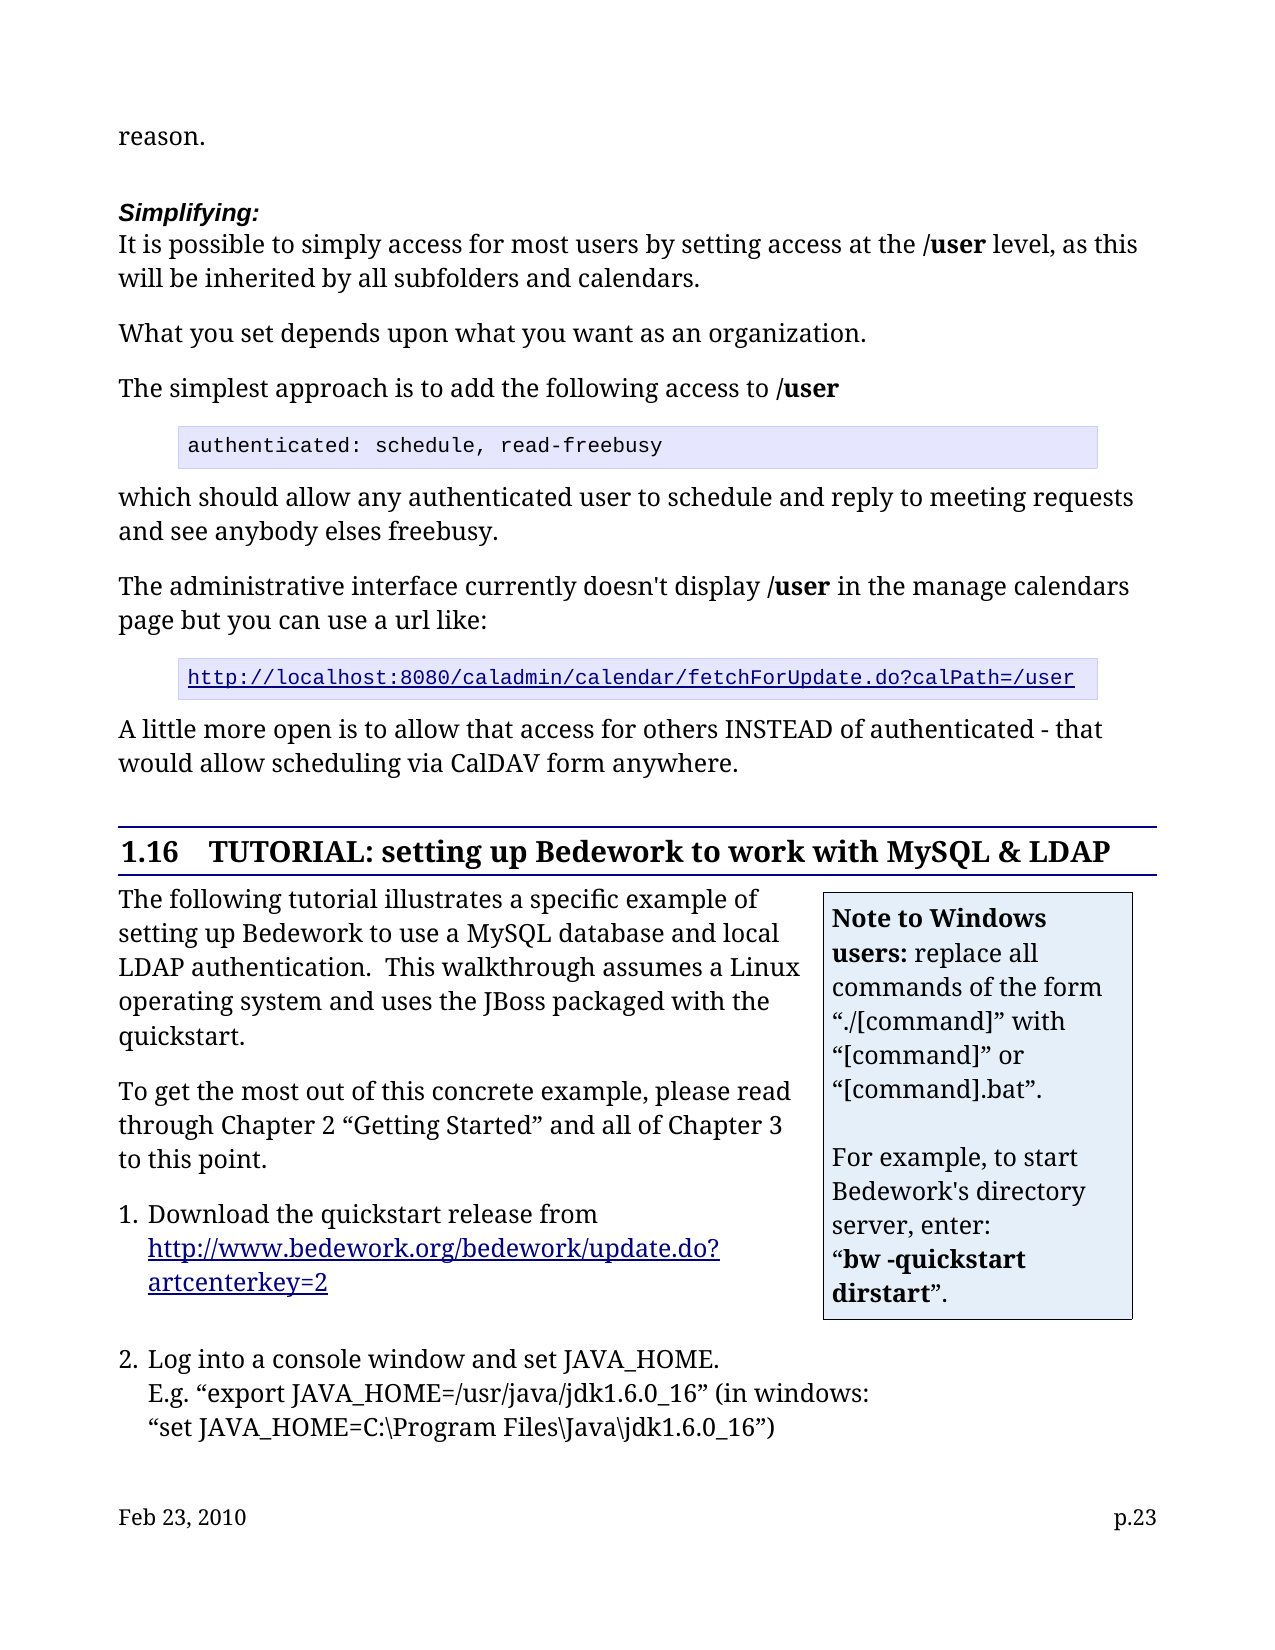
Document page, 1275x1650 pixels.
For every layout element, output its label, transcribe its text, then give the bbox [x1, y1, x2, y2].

text A little more open is to allow that access for others INSTEAD of authenticated - that would allow scheduling via CalDAV form anywhere. [118, 711, 1157, 779]
text The administrative interface currently doesn't display /user in the manage calendars page but you can use a url like: [118, 568, 1157, 637]
text What you set depends upon what you want as an organization. [118, 316, 1157, 350]
subtitle Simplifying: [118, 199, 1157, 226]
text reason. [118, 118, 1157, 152]
list Download the quickstart release from http://www.bedework.org/bedework/update.do?artcenterkey=2 [118, 1196, 1157, 1333]
text For example, to start Bedework's directory server, enter: [832, 1139, 1123, 1242]
list Log into a console window and set JAVA_HOME. E.g. “export JAVA_HOME=/usr/java/jdk1.6.0_16” (in windows: “set JAVA_HOME=C:\Program Files\Java\jdk1.6.0_16”) [118, 1342, 1157, 1444]
text authenticated: schedule, read-freebusy [179, 427, 1097, 468]
text http://localhost:8080/caladmin/calendar/fetchForUpdate.do?calPath=/user [179, 659, 1097, 699]
text which should allow any authenticated user to schedule and reply to meeting requests and see anybody elses freebusy. [118, 479, 1157, 547]
subtitle TUTORIAL: setting up Bedework to work with MySQL & LDAP [118, 828, 1157, 874]
text Note to Windows users: replace all commands of the form “./[command]” with “[command]” or “[command].bat”. [832, 901, 1123, 1106]
text To get the most out of this concrete example, please read through Chapter 2 “Getting Started” and all of Chapter 3 to this point. [118, 1073, 822, 1175]
text “bw -quickstart dirstart”. [832, 1242, 1123, 1310]
text The following tutorial illustrates a specific example of setting up Bedework to use a MySQL database and local LDAP authentication. This walkthrough assumes a Linux operating system and uses the JBoss packaged with the quickstart. [118, 882, 1157, 1052]
text It is possible to simply access for most users by setting access at the /user level, as this will be inherited by all subfolders and calendars. [118, 226, 1157, 294]
text The simplest approach is to add the following access to /user [118, 371, 1157, 405]
